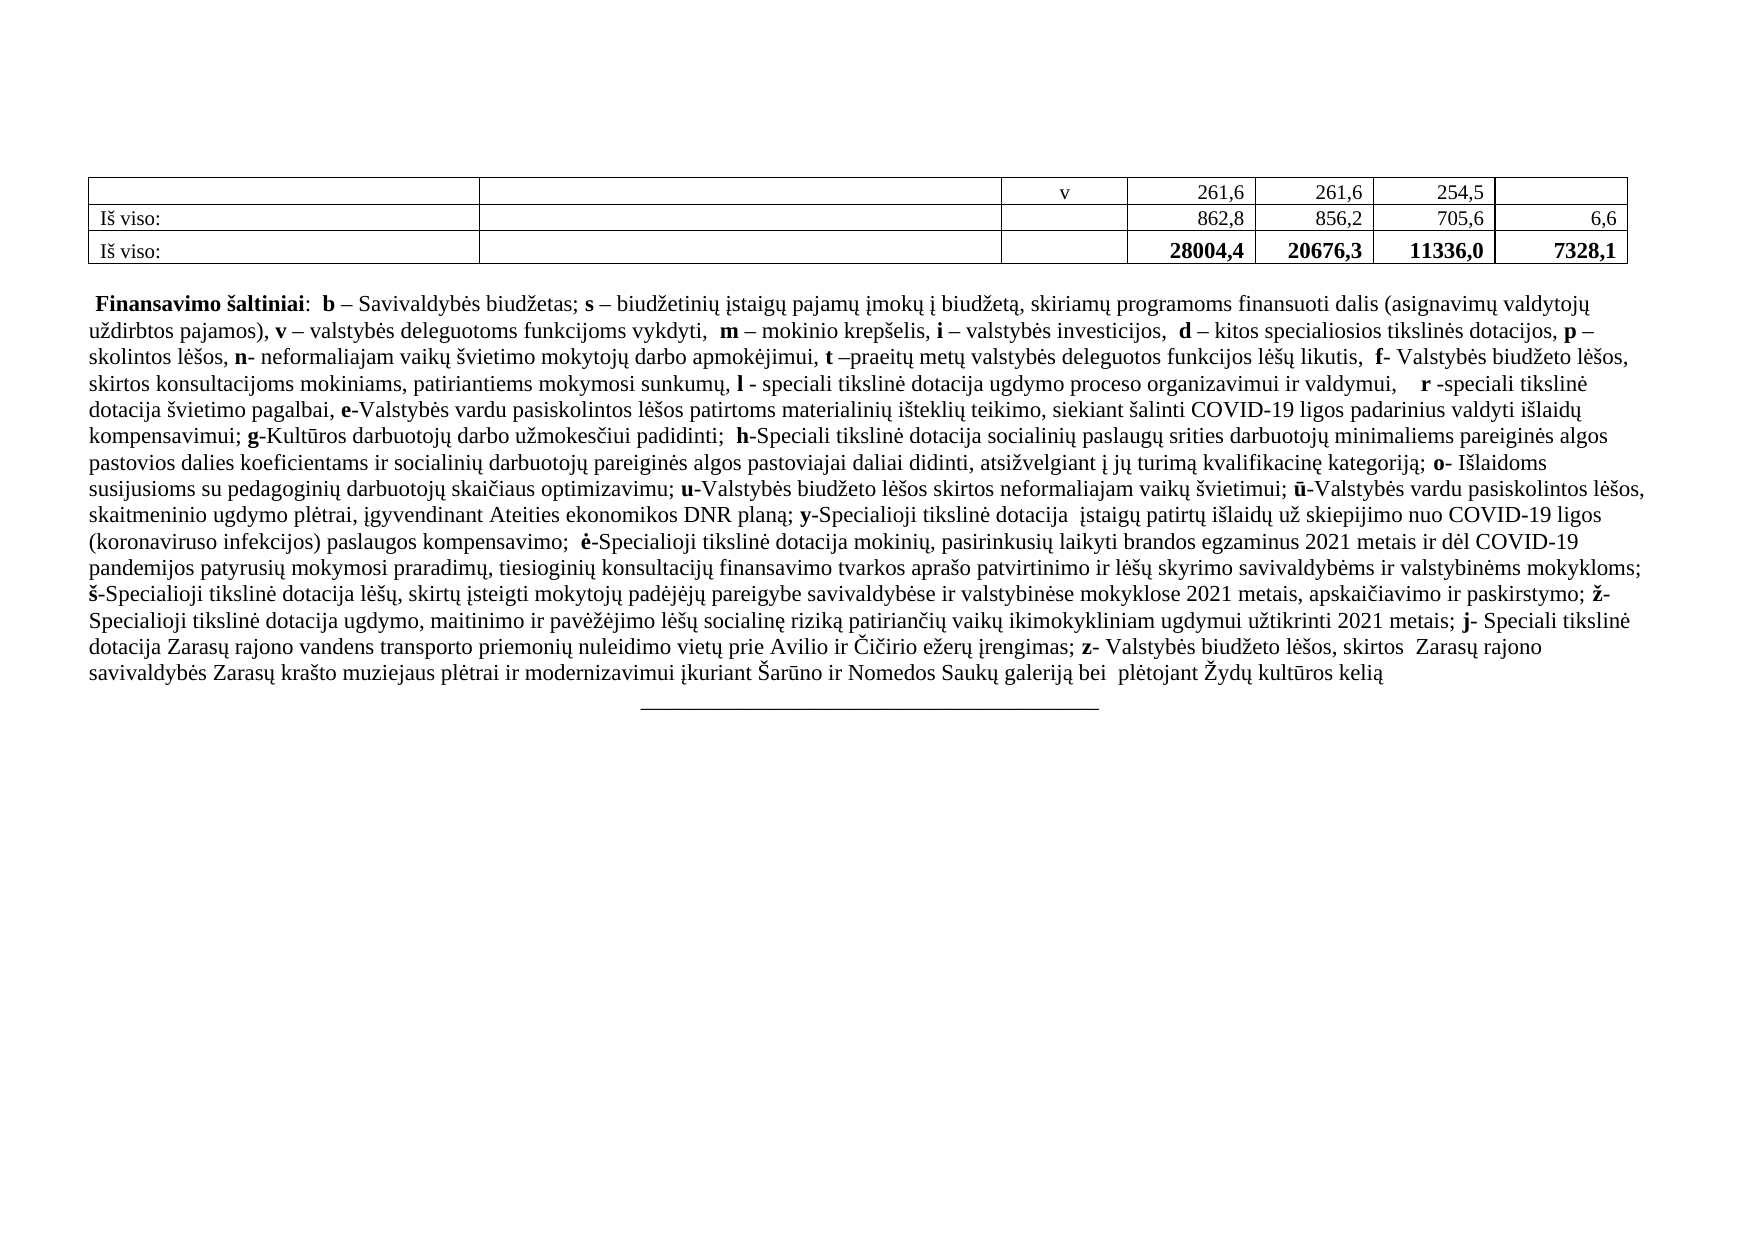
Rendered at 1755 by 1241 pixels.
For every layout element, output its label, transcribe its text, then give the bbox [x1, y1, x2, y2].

table_cell v [1002, 178, 1127, 204]
table_cell 862,8 [1128, 205, 1255, 230]
table_cell [480, 205, 1001, 230]
table_cell 28004,4 [1128, 231, 1255, 263]
table_cell [480, 178, 1001, 204]
table_cell [89, 178, 479, 204]
table_cell 705,6 [1374, 205, 1494, 230]
table_cell 11336,0 [1374, 231, 1494, 263]
table_cell 7328,1 [1496, 231, 1627, 263]
table_cell 261,6 [1256, 178, 1373, 204]
table_cell 254,5 [1374, 178, 1494, 204]
table_cell 6,6 [1496, 205, 1627, 230]
table_cell Iš viso: [89, 231, 479, 263]
text Finansavimo šaltiniai: b – Savivaldybės biudžetas; s – biudžetinių įstaigų pajamų įmokų į biudžetą, skiriamų programoms finansuoti dalis (asignavimų valdytojų uždirbtos pajamos), v – valstybės deleguotoms funkcijoms vykdyti, m – mokinio krepšelis, i – valstybės investicijos, d – kitos specialiosios tikslinės dotacijos, p – skolintos lėšos, n- neformaliajam vaikų švietimo mokytojų darbo apmokėjimui, t –praeitų metų valstybės deleguotos funkcijos lėšų likutis, f- Valstybės biudžeto lėšos, skirtos konsultacijoms mokiniams, patiriantiems mokymosi sunkumų, l - speciali tikslinė dotacija ugdymo proceso organizavimui ir valdymui, r -speciali tikslinė dotacija švietimo pagalbai, e-Valstybės vardu pasiskolintos lėšos patirtoms materialinių išteklių teikimo, siekiant šalinti COVID-19 ligos padarinius valdyti išlaidų kompensavimui; g-Kultūros darbuotojų darbo užmokesčiui padidinti; h-Speciali tikslinė dotacija socialinių paslaugų srities darbuotojų minimaliems pareiginės algos pastovios dalies koeficientams ir socialinių darbuotojų pareiginės algos pastoviajai daliai didinti, atsižvelgiant į jų turimą kvalifikacinę kategoriją; o- Išlaidoms susijusioms su pedagoginių darbuotojų skaičiaus optimizavimu; u-Valstybės biudžeto lėšos skirtos neformaliajam vaikų švietimui; ū-Valstybės vardu pasiskolintos lėšos, skaitmeninio ugdymo plėtrai, įgyvendinant Ateities ekonomikos DNR planą; y-Specialioji tikslinė dotacija įstaigų patirtų išlaidų už skiepijimo nuo COVID-19 ligos (koronaviruso infekcijos) paslaugos kompensavimo; ė-Specialioji tikslinė dotacija mokinių, pasirinkusių laikyti brandos egzaminus 2021 metais ir dėl COVID-19 pandemijos patyrusių mokymosi praradimų, tiesioginių konsultacijų finansavimo tvarkos aprašo patvirtinimo ir lėšų skyrimo savivaldybėms ir valstybinėms mokykloms; š-Specialioji tikslinė dotacija lėšų, skirtų įsteigti mokytojų padėjėjų pareigybe savivaldybėse ir valstybinėse mokyklose 2021 metais, apskaičiavimo ir paskirstymo; ž- Specialioji tikslinė dotacija ugdymo, maitinimo ir pavėžėjimo lėšų socialinę riziką patiriančių vaikų ikimokykliniam ugdymui užtikrinti 2021 metais; j- Speciali tikslinė dotacija Zarasų rajono vandens transporto priemonių nuleidimo vietų prie Avilio ir Čičirio ežerų įrengimas; z- Valstybės biudžeto lėšos, skirtos Zarasų rajono savivaldybės Zarasų krašto muziejaus plėtrai ir modernizavimui įkuriant Šarūno ir Nomedos Saukų galeriją bei plėtojant Žydų kultūros kelią [89, 291, 1651, 686]
table_cell [480, 231, 1001, 263]
table_cell Iš viso: [89, 205, 479, 230]
table_cell [1496, 178, 1627, 204]
table_cell [1002, 205, 1127, 230]
text ________________________________________ [89, 686, 1651, 712]
table_cell 20676,3 [1256, 231, 1373, 263]
table_cell 856,2 [1256, 205, 1373, 230]
table_cell 261,6 [1128, 178, 1255, 204]
table_cell [1002, 231, 1127, 263]
